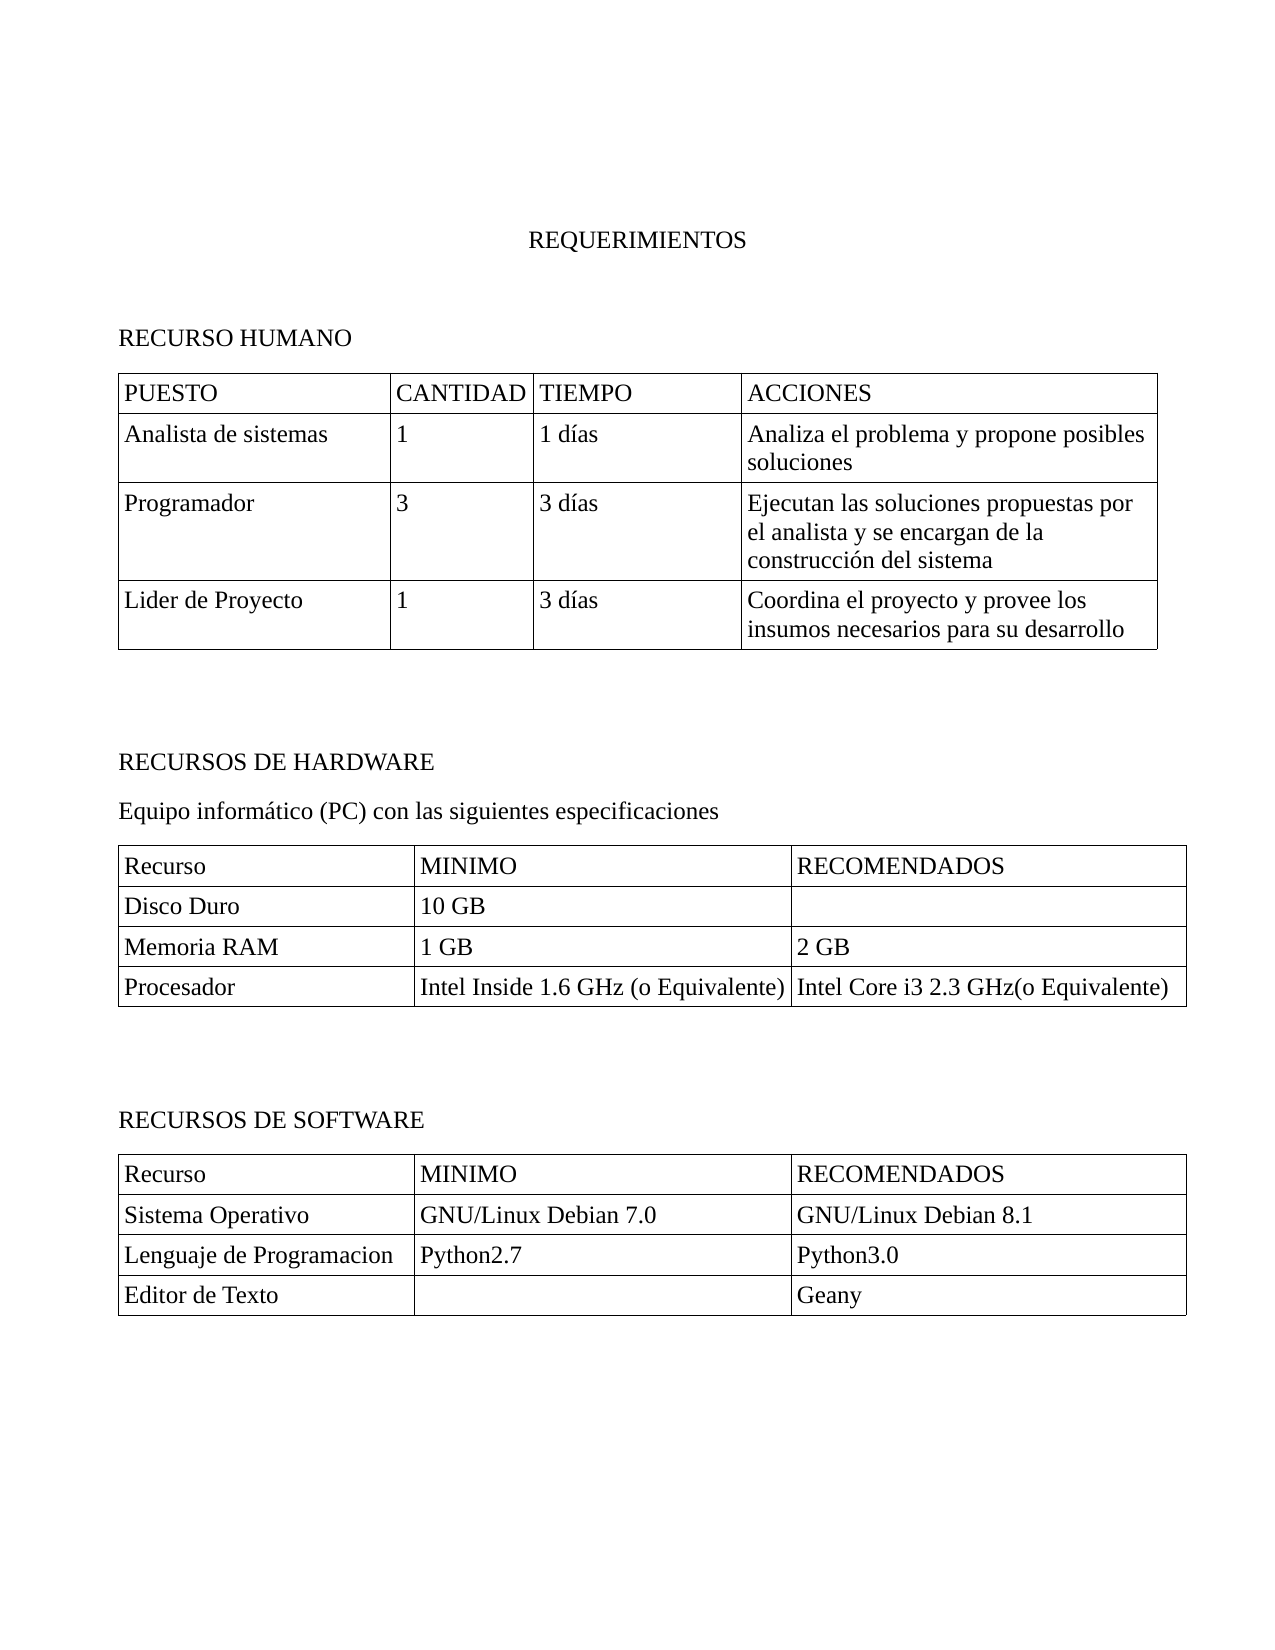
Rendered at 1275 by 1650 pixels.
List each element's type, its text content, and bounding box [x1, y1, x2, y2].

text REQUERIMIENTOS [118, 225, 1157, 254]
table_cell 1 [391, 581, 533, 649]
table_cell Geany [792, 1276, 1186, 1315]
table_header MINIMO [415, 846, 791, 886]
table_cell Python3.0 [792, 1235, 1186, 1275]
table_cell 3 días [534, 483, 741, 580]
table_cell Lenguaje de Programacion [119, 1235, 414, 1275]
table_cell Coordina el proyecto y provee los insumos necesarios para su desarrollo [742, 581, 1157, 649]
table_cell [415, 1276, 791, 1315]
table_cell 2 GB [792, 927, 1186, 966]
table_header PUESTO [119, 374, 390, 413]
text Equipo informático (PC) con las siguientes especificaciones [118, 796, 1157, 825]
table_cell Editor de Texto [119, 1276, 414, 1315]
table_cell 1 días [534, 414, 741, 482]
table_cell Lider de Proyecto [119, 581, 390, 649]
table_cell 3 días [534, 581, 741, 649]
table_cell Intel Core i3 2.3 GHz(o Equivalente) [792, 967, 1186, 1006]
table_header CANTIDAD [391, 374, 533, 413]
table_cell Analista de sistemas [119, 414, 390, 482]
table_cell Analiza el problema y propone posibles soluciones [742, 414, 1157, 482]
table_header TIEMPO [534, 374, 741, 413]
text RECURSOS DE SOFTWARE [118, 1105, 1157, 1133]
table_cell 1 [391, 414, 533, 482]
table_cell Programador [119, 483, 390, 580]
table_header ACCIONES [742, 374, 1157, 413]
text RECURSOS DE HARDWARE [118, 747, 1157, 776]
table_cell GNU/Linux Debian 7.0 [415, 1195, 791, 1234]
table_header MINIMO [415, 1155, 791, 1194]
table_cell 1 GB [415, 927, 791, 966]
table_cell Python2.7 [415, 1235, 791, 1275]
table_cell 3 [391, 483, 533, 580]
table_cell Procesador [119, 967, 414, 1006]
table_cell Disco Duro [119, 887, 414, 926]
table_cell 10 GB [415, 887, 791, 926]
table_cell Ejecutan las soluciones propuestas por el analista y se encargan de la construcción del sistema [742, 483, 1157, 580]
table_cell Intel Inside 1.6 GHz (o Equivalente) [415, 967, 791, 1006]
table_cell [792, 887, 1186, 926]
table_cell Sistema Operativo [119, 1195, 414, 1234]
table_header RECOMENDADOS [792, 846, 1186, 886]
table_header Recurso [119, 1155, 414, 1194]
table_cell Memoria RAM [119, 927, 414, 966]
text RECURSO HUMANO [118, 323, 1157, 352]
table_header RECOMENDADOS [792, 1155, 1186, 1194]
table_header Recurso [119, 846, 414, 886]
table_cell GNU/Linux Debian 8.1 [792, 1195, 1186, 1234]
